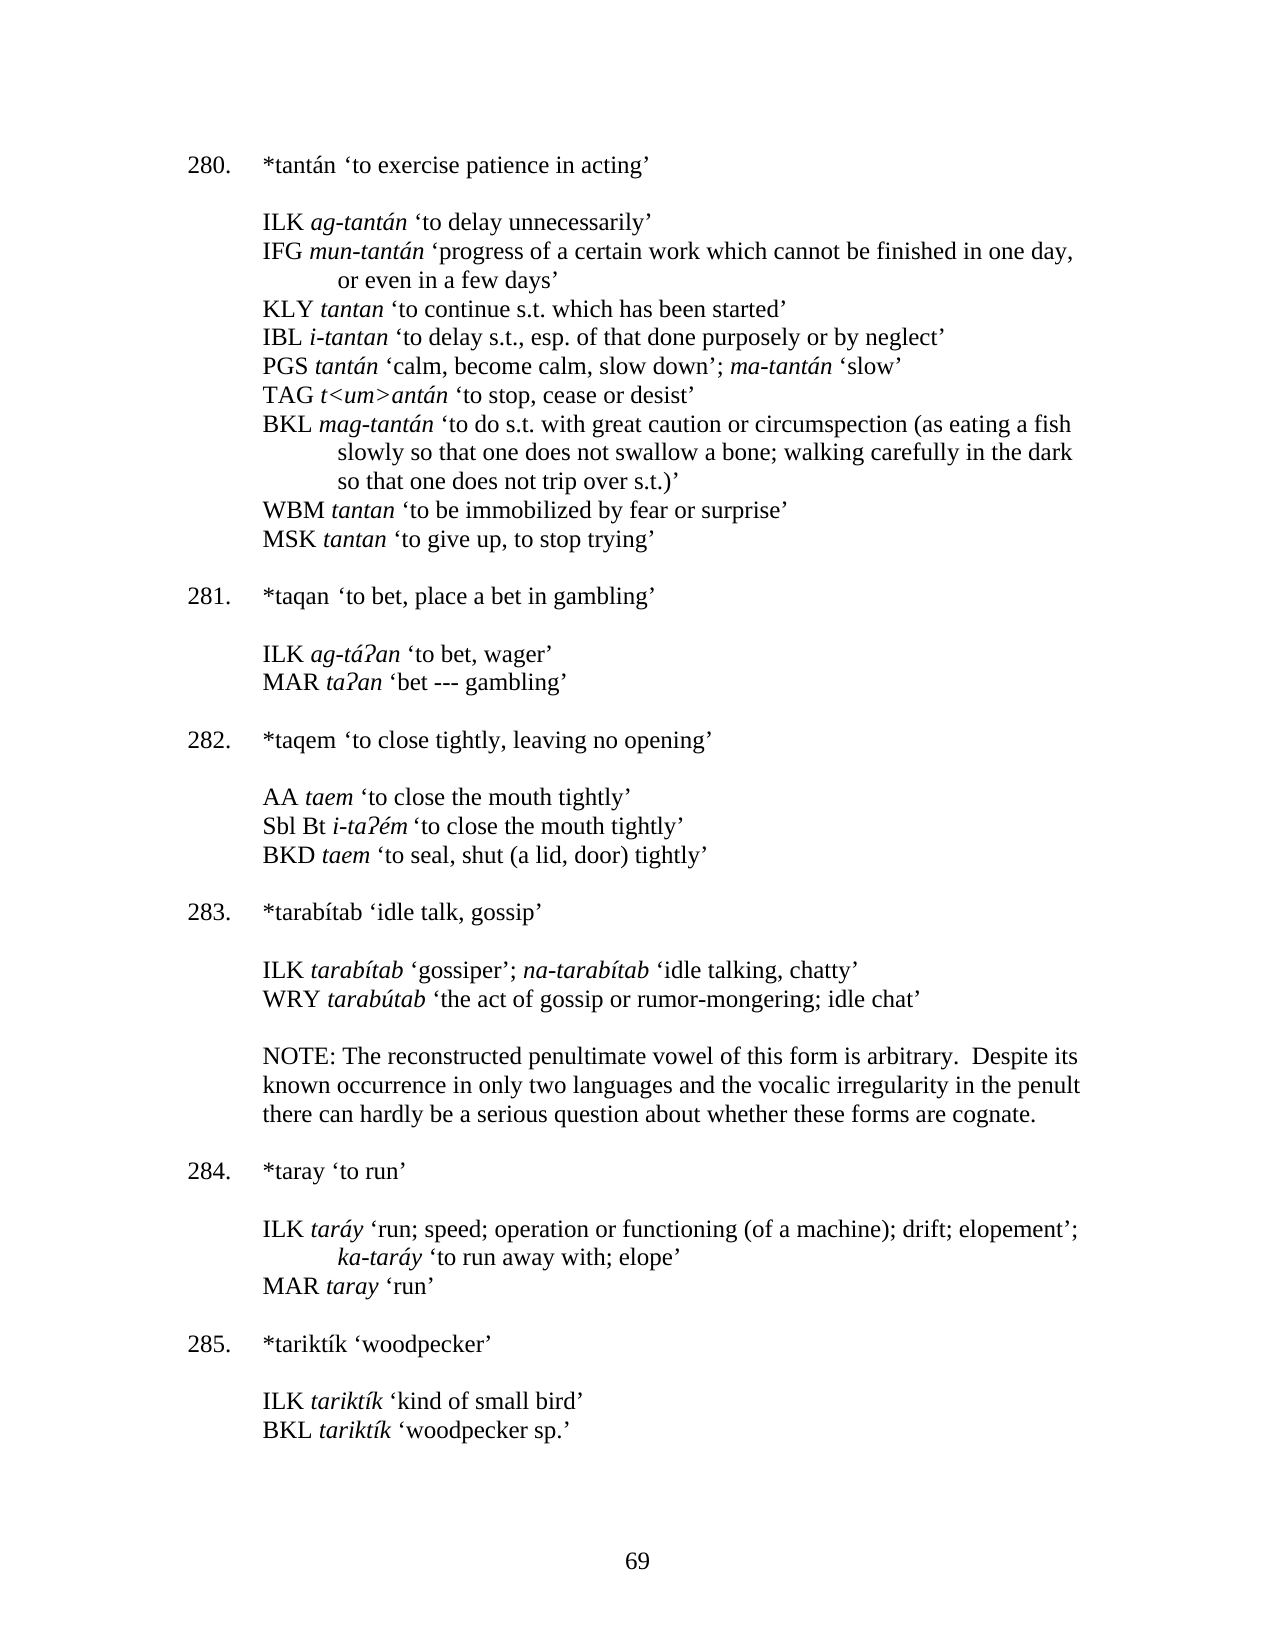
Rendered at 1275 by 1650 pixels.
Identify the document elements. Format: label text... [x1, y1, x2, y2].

text 283. *tarabítab ‘idle talk, gossip’ [187, 897, 1087, 926]
text MAR taɁan ‘bet --- gambling’ [187, 667, 1087, 696]
text so that one does not trip over s.t.)’ [187, 466, 1087, 495]
text 282. *taqem ‘to close tightly, leaving no opening’ [187, 725, 1087, 754]
text WRY tarabútab ‘the act of gossip or rumor-mongering; idle chat’ [262, 984, 1087, 1012]
text 280. *tantán ‘to exercise patience in acting’ [187, 150, 1087, 179]
text NOTE: The reconstructed penultimate vowel of this form is arbitrary. Despite its [187, 1041, 1087, 1070]
text IFG mun-tantán ‘progress of a certain work which cannot be finished in one day, [187, 236, 1087, 265]
text MSK tantan ‘to give up, to stop trying’ [187, 524, 1087, 552]
text BKL mag-tantán ‘to do s.t. with great caution or circumspection (as eating a fish [187, 409, 1087, 437]
text known occurrence in only two languages and the vocalic irregularity in the penult [187, 1070, 1087, 1099]
text KLY tantan ‘to continue s.t. which has been started’ [187, 294, 1087, 322]
text BKL tariktík ‘woodpecker sp.’ [187, 1415, 1087, 1444]
text 285. *tariktík ‘woodpecker’ [187, 1329, 1087, 1357]
text or even in a few days’ [187, 265, 1087, 294]
text ILK tarabítab ‘gossiper’; na-tarabítab ‘idle talking, chatty’ [187, 955, 1087, 984]
text there can hardly be a serious question about whether these forms are cognate. [187, 1099, 1087, 1127]
text ILK taráy ‘run; speed; operation or functioning (of a machine); drift; elopement’; [187, 1214, 1087, 1242]
text AA taem ‘to close the mouth tightly’ [187, 782, 1087, 811]
text 284. *taray ‘to run’ [187, 1156, 1087, 1185]
text WBM tantan ‘to be immobilized by fear or surprise’ [187, 495, 1087, 524]
text ILK ag-táɁan ‘to bet, wager’ [187, 639, 1087, 667]
text IBL i-tantan ‘to delay s.t., esp. of that done purposely or by neglect’ [187, 322, 1087, 351]
text ILK ag-tantán ‘to delay unnecessarily’ [187, 207, 1087, 236]
text TAG t<um>antán ‘to stop, cease or desist’ [187, 380, 1087, 409]
text ILK tariktík ‘kind of small bird’ [187, 1386, 1087, 1415]
text 281. *taqan ‘to bet, place a bet in gambling’ [187, 581, 1087, 610]
text ka-taráy ‘to run away with; elope’ [187, 1242, 1087, 1271]
text BKD taem ‘to seal, shut (a lid, door) tightly’ [187, 840, 1087, 869]
text Sbl Bt i-taɁém ‘to close the mouth tightly’ [187, 811, 1087, 840]
text PGS tantán ‘calm, become calm, slow down’; ma-tantán ‘slow’ [187, 351, 1087, 380]
text MAR taray ‘run’ [187, 1271, 1087, 1300]
text slowly so that one does not swallow a bone; walking carefully in the dark [187, 437, 1087, 466]
